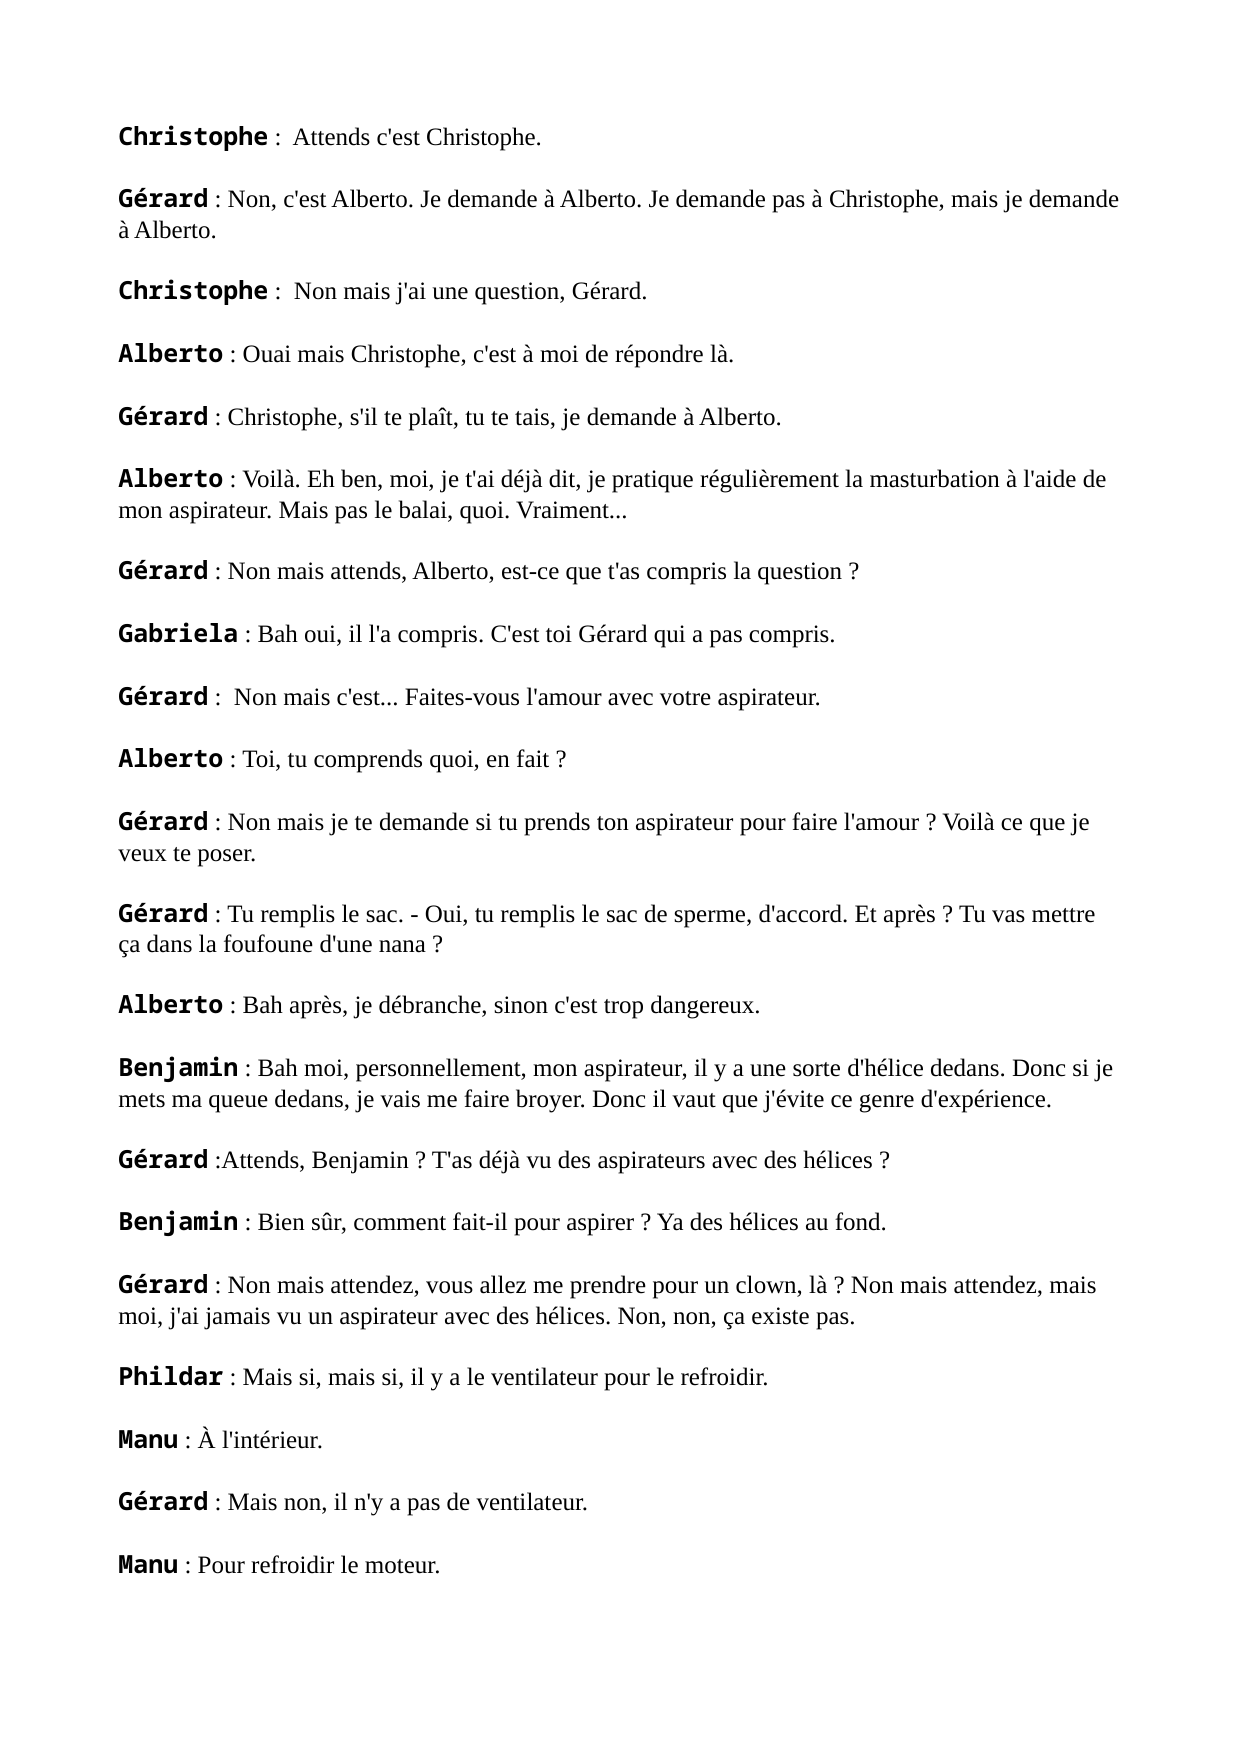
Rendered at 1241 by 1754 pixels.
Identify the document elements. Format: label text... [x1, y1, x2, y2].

text Gérard : Non mais c'est... Faites-vous l'amour avec votre aspirateur. [118, 678, 1122, 712]
text Gérard : Non, c'est Alberto. Je demande à Alberto. Je demande pas à Christophe, mais je demande à Alberto. [118, 181, 1122, 244]
text Gérard : Non mais je te demande si tu prends ton aspirateur pour faire l'amour ? Voilà ce que je veux te poser. [118, 804, 1122, 867]
text Benjamin : Bien sûr, comment fait-il pour aspirer ? Ya des hélices au fond. [118, 1204, 1122, 1238]
text Gérard : Tu remplis le sac. - Oui, tu remplis le sac de sperme, d'accord. Et après ? Tu vas mettre ça dans la foufoune d'une nana ? [118, 895, 1122, 958]
text Christophe : Non mais j'ai une question, Gérard. [118, 272, 1122, 307]
text Phildar : Mais si, mais si, il y a le ventilateur pour le refroidir. [118, 1358, 1122, 1392]
text Christophe : Attends c'est Christophe. [118, 118, 1122, 152]
text Manu : Pour refroidir le moteur. [118, 1547, 1122, 1581]
text Gérard : Christophe, s'il te plaît, tu te tais, je demande à Alberto. [118, 398, 1122, 432]
text Alberto : Toi, tu comprends quoi, en fait ? [118, 741, 1122, 775]
text Alberto : Ouai mais Christophe, c'est à moi de répondre là. [118, 335, 1122, 369]
text Alberto : Voilà. Eh ben, moi, je t'ai déjà dit, je pratique régulièrement la masturbation à l'aide de mon aspirateur. Mais pas le balai, quoi. Vraiment... [118, 461, 1122, 524]
text Gérard : Mais non, il n'y a pas de ventilateur. [118, 1484, 1122, 1518]
text Gérard :Attends, Benjamin ? T'as déjà vu des aspirateurs avec des hélices ? [118, 1141, 1122, 1175]
text Alberto : Bah après, je débranche, sinon c'est trop dangereux. [118, 987, 1122, 1021]
text Gabriela : Bah oui, il l'a compris. C'est toi Gérard qui a pas compris. [118, 615, 1122, 649]
text Gérard : Non mais attendez, vous allez me prendre pour un clown, là ? Non mais attendez, mais moi, j'ai jamais vu un aspirateur avec des hélices. Non, non, ça existe pas. [118, 1267, 1122, 1330]
text Gérard : Non mais attends, Alberto, est-ce que t'as compris la question ? [118, 552, 1122, 587]
text Benjamin : Bah moi, personnellement, mon aspirateur, il y a une sorte d'hélice dedans. Donc si je mets ma queue dedans, je vais me faire broyer. Donc il vaut que j'évite ce genre d'expérience. [118, 1050, 1122, 1112]
text Manu : À l'intérieur. [118, 1421, 1122, 1455]
